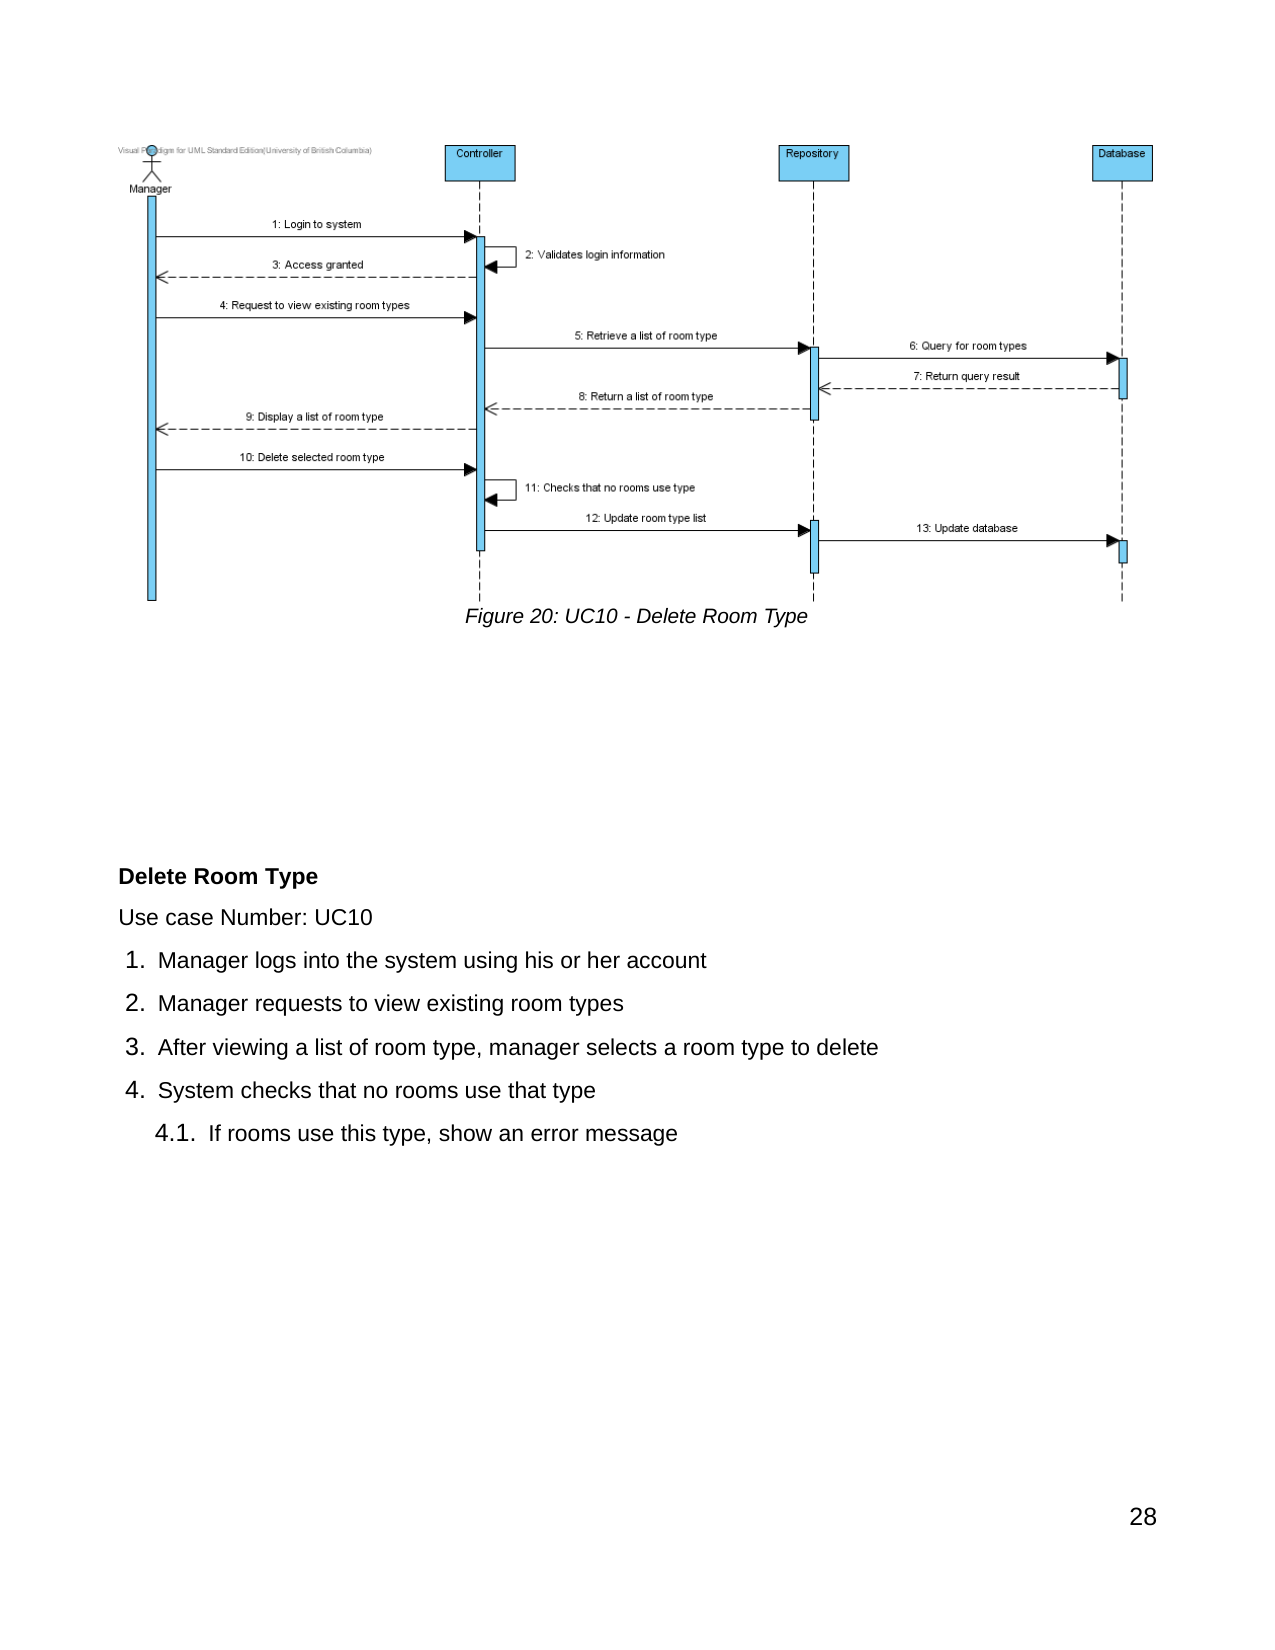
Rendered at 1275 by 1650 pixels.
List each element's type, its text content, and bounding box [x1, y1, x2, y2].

text [118, 118, 1157, 143]
text Figure 20: UC10 - Delete Room Type [118, 605, 1157, 628]
list If rooms use this type, show an error message [118, 1118, 1157, 1146]
list After viewing a list of room type, manager selects a room type to delete [118, 1031, 1157, 1060]
picture [118, 143, 1157, 605]
list Manager logs into the system using his or her account [118, 945, 1157, 974]
subtitle Delete Room Type [118, 863, 1157, 889]
text [118, 628, 1157, 863]
text Use case Number: UC10 [118, 902, 1157, 931]
list Manager requests to view existing room types [118, 988, 1157, 1017]
list System checks that no rooms use that type [118, 1074, 1157, 1103]
